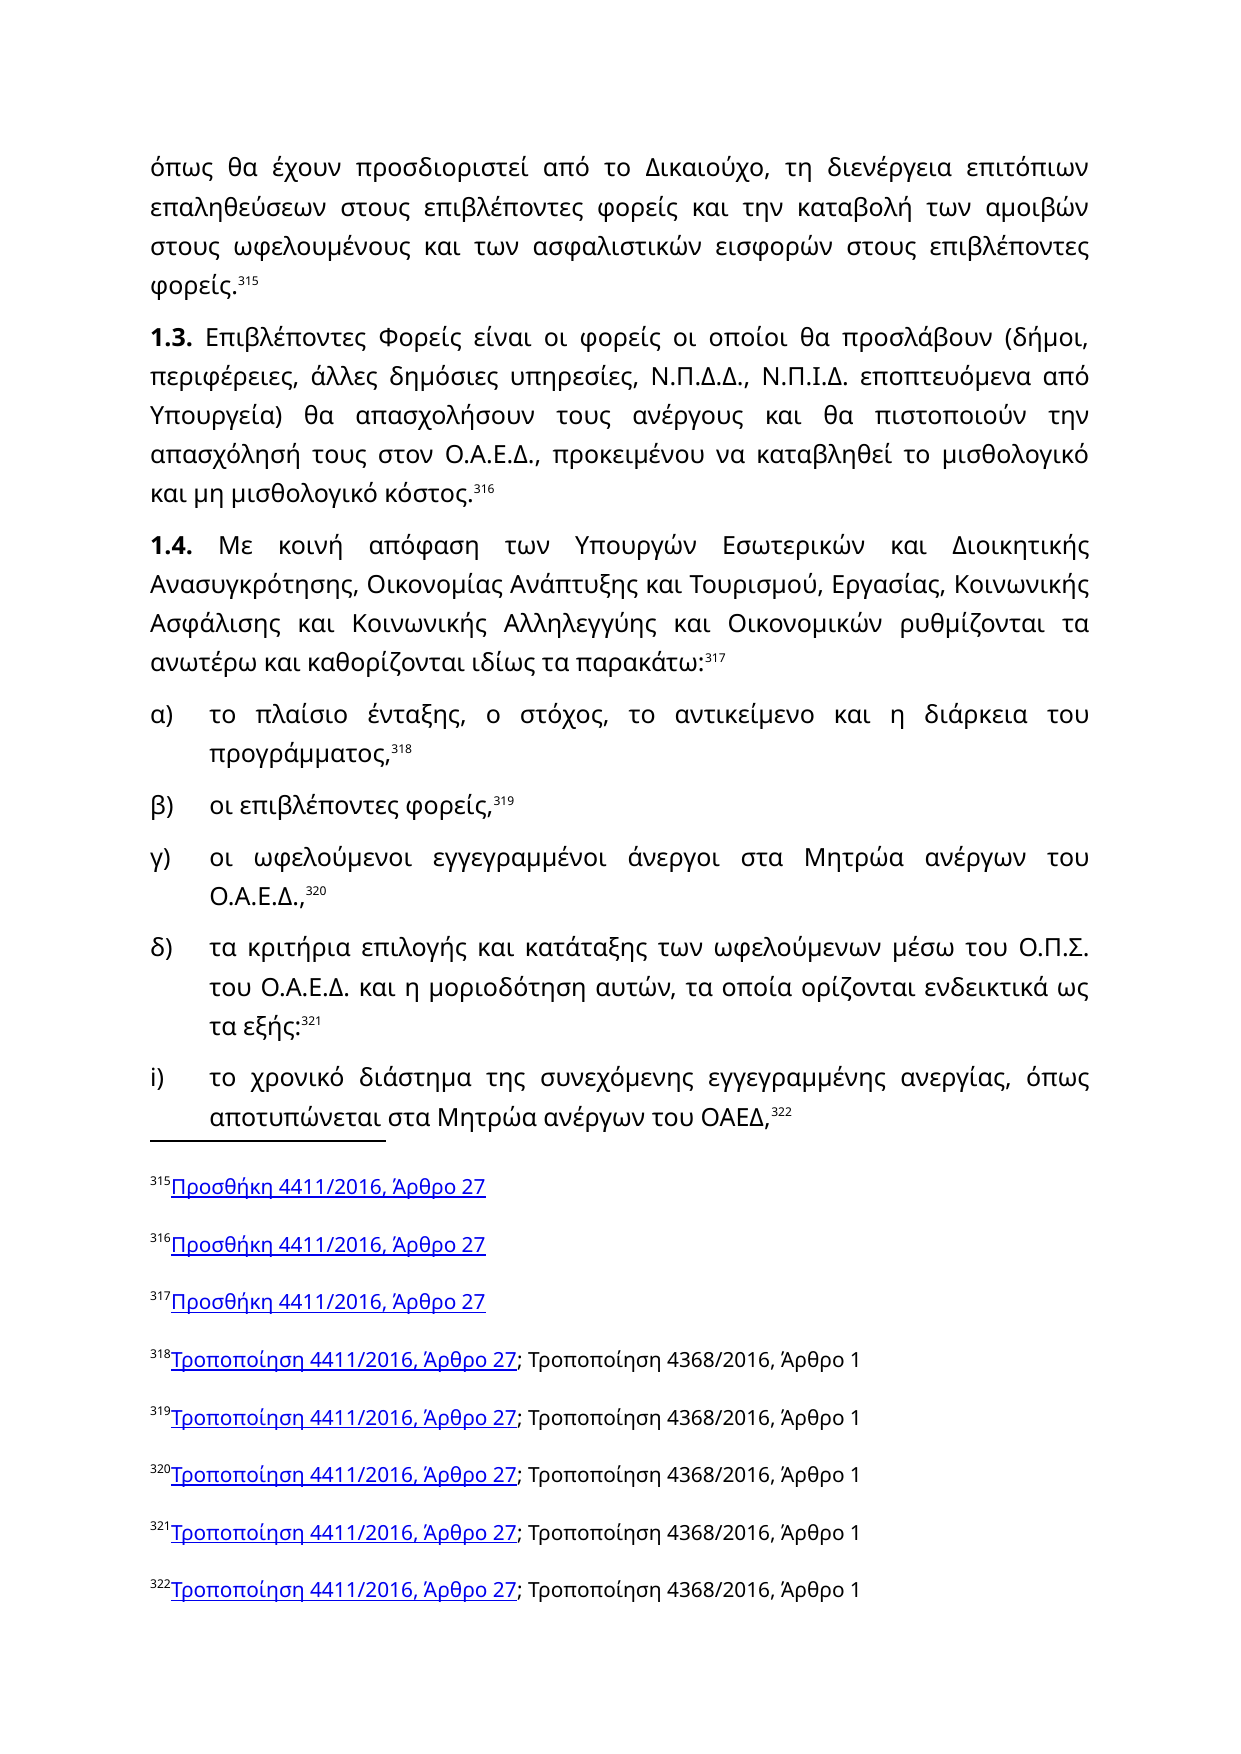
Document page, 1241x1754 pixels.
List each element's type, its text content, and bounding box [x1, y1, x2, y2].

text Προσθήκη 4411/2016, Άρθρο 27 [150, 1230, 1090, 1258]
text 1.3. Επιβλέποντες Φορείς είναι οι φορείς οι οποίοι θα προσλάβουν (δήμοι, περιφέρειες, άλλες δημόσιες υπηρεσίες, Ν.Π.Δ.Δ., Ν.Π.Ι.Δ. εποπτευόμενα από Υπουργεία) θα απασχολήσουν τους ανέργους και θα πιστοποιούν την απασχόλησή τους στον Ο.Α.Ε.Δ., προκειμένου να καταβληθεί το μισθολογικό και μη μισθολογικό κόστος. [150, 319, 1090, 510]
text Τροποποίηση 4411/2016, Άρθρο 27; Τροποποίηση 4368/2016, Άρθρο 1 [150, 1403, 1090, 1431]
list β) οι επιβλέποντες φορείς, [150, 787, 1090, 822]
text Τροποποίηση 4411/2016, Άρθρο 27; Τροποποίηση 4368/2016, Άρθρο 1 [150, 1345, 1090, 1373]
list γ) οι ωφελούμενοι εγγεγραμμένοι άνεργοι στα Μητρώα ανέργων του Ο.Α.Ε.Δ., [150, 839, 1090, 912]
text Προσθήκη 4411/2016, Άρθρο 27 [150, 1287, 1090, 1316]
text 1.4. Με κοινή απόφαση των Υπουργών Εσωτερικών και Διοικητικής Ανασυγκρότησης, Οικονομίας Ανάπτυξης και Τουρισμού, Εργασίας, Κοινωνικής Ασφάλισης και Κοινωνικής Αλληλεγγύης και Οικονομικών ρυθμίζονται τα ανωτέρω και καθορίζονται ιδίως τα παρακάτω: [150, 527, 1090, 679]
text Τροποποίηση 4411/2016, Άρθρο 27; Τροποποίηση 4368/2016, Άρθρο 1 [150, 1460, 1090, 1489]
text όπως θα έχουν προσδιοριστεί από το Δικαιούχο, τη διενέργεια επιτόπιων επαληθεύσεων στους επιβλέποντες φορείς και την καταβολή των αμοιβών στους ωφελουμένους και των ασφαλιστικών εισφορών στους επιβλέποντες φορείς. [150, 150, 1090, 302]
list δ) τα κριτήρια επιλογής και κατάταξης των ωφελούμενων μέσω του Ο.Π.Σ. του Ο.Α.Ε.Δ. και η μοριοδότηση αυτών, τα οποία ορίζονται ενδεικτικά ως τα εξής: [150, 930, 1090, 1042]
text Τροποποίηση 4411/2016, Άρθρο 27; Τροποποίηση 4368/2016, Άρθρο 1 [150, 1576, 1090, 1604]
list α) το πλαίσιο ένταξης, ο στόχος, το αντικείμενο και η διάρκεια του προγράμματος, [150, 697, 1090, 770]
text Τροποποίηση 4411/2016, Άρθρο 27; Τροποποίηση 4368/2016, Άρθρο 1 [150, 1518, 1090, 1546]
list i) το χρονικό διάστημα της συνεχόμενης εγγεγραμμένης ανεργίας, όπως αποτυπώνεται στα Μητρώα ανέργων του ΟΑΕΔ, [150, 1060, 1090, 1133]
text Προσθήκη 4411/2016, Άρθρο 27 [150, 1172, 1090, 1201]
